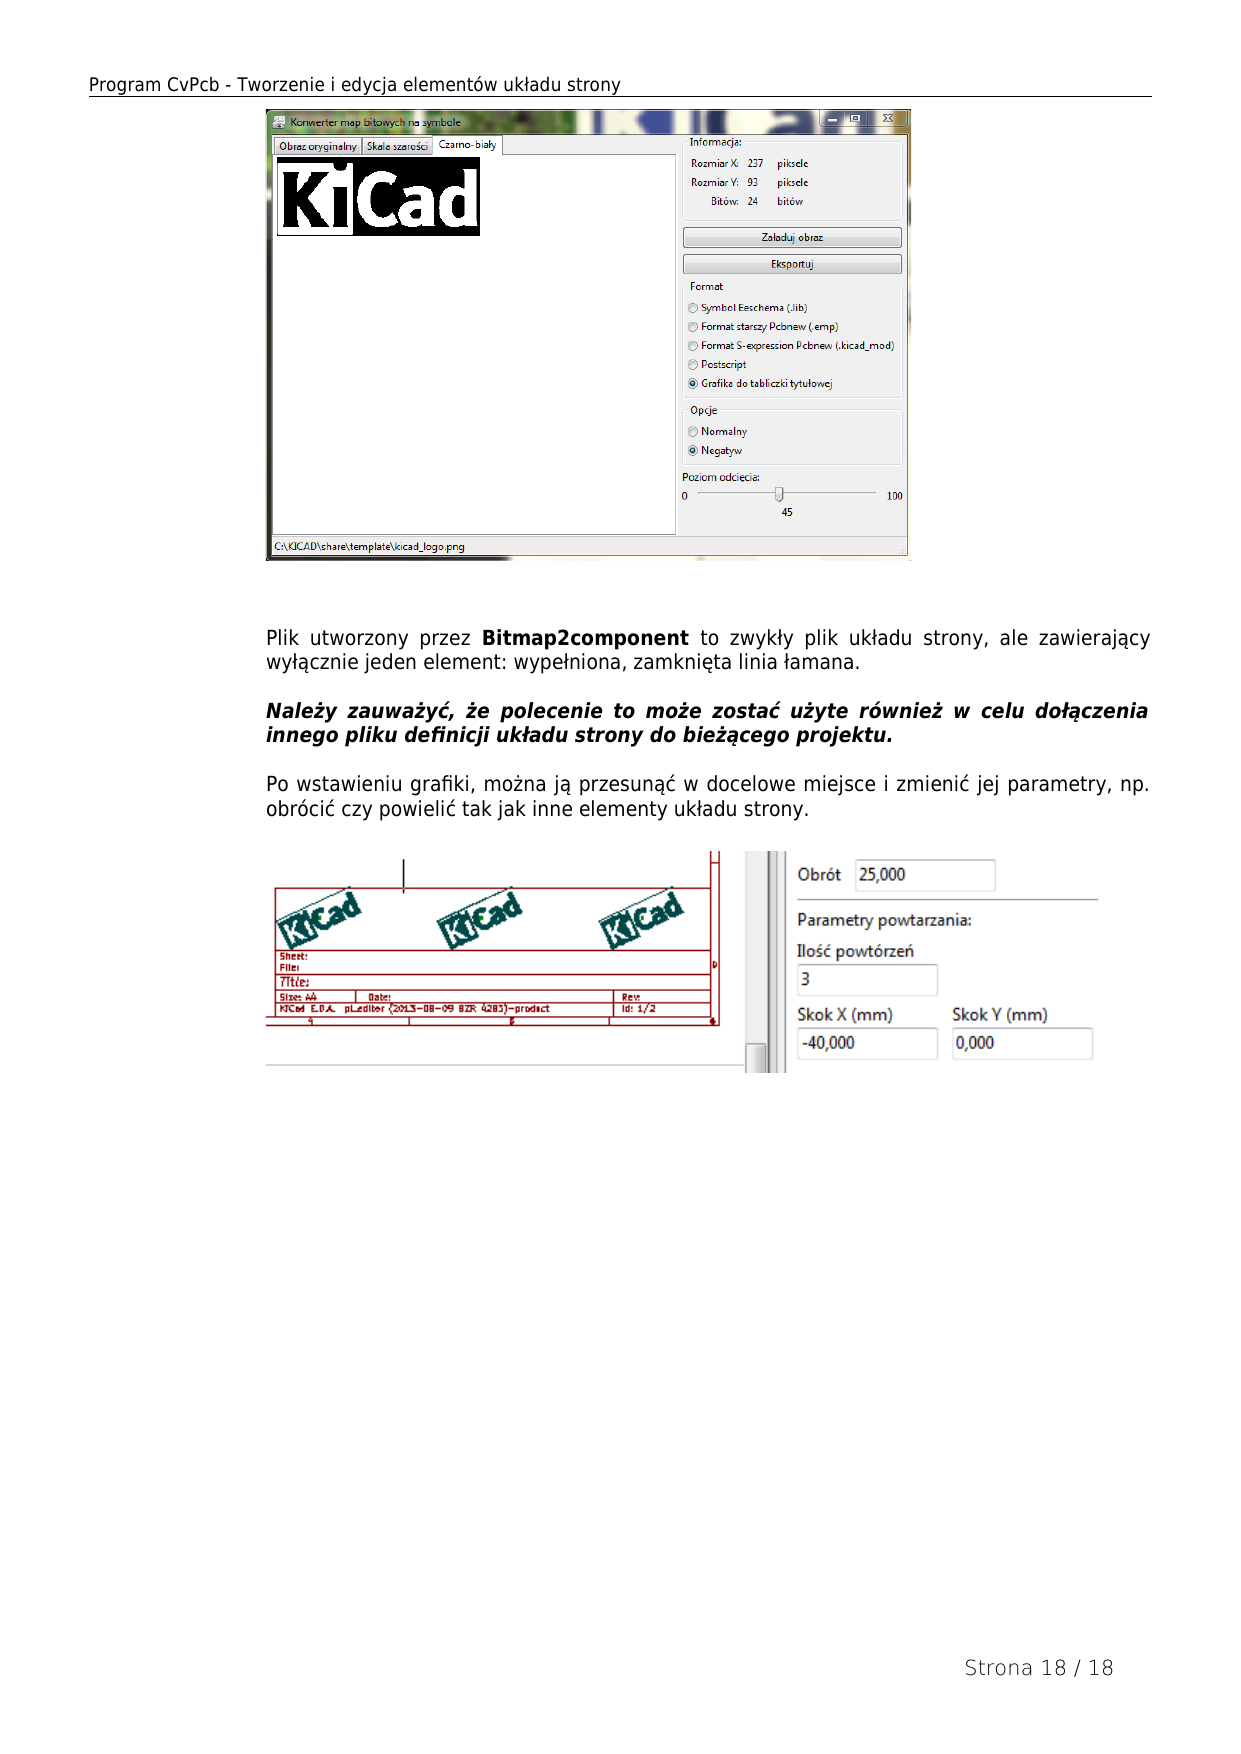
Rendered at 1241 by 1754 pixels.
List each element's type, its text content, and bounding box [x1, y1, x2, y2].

text Należy zauważyć, że polecenie to może zostać użyte również w celu dołączenia innego pliku definicji układu strony do bieżącego projektu. [266, 699, 1152, 748]
text Plik utworzony przez Bitmap2component to zwykły plik układu strony, ale zawierający wyłącznie jeden element: wypełniona, zamknięta linia łamana. [266, 625, 1152, 674]
text Po wstawieniu grafiki, można ją przesunąć w docelowe miejsce i zmienić jej parametry, np. obrócić czy powielić tak jak inne elementy układu strony. [266, 772, 1152, 821]
picture [265, 851, 1099, 1073]
picture [265, 109, 912, 561]
